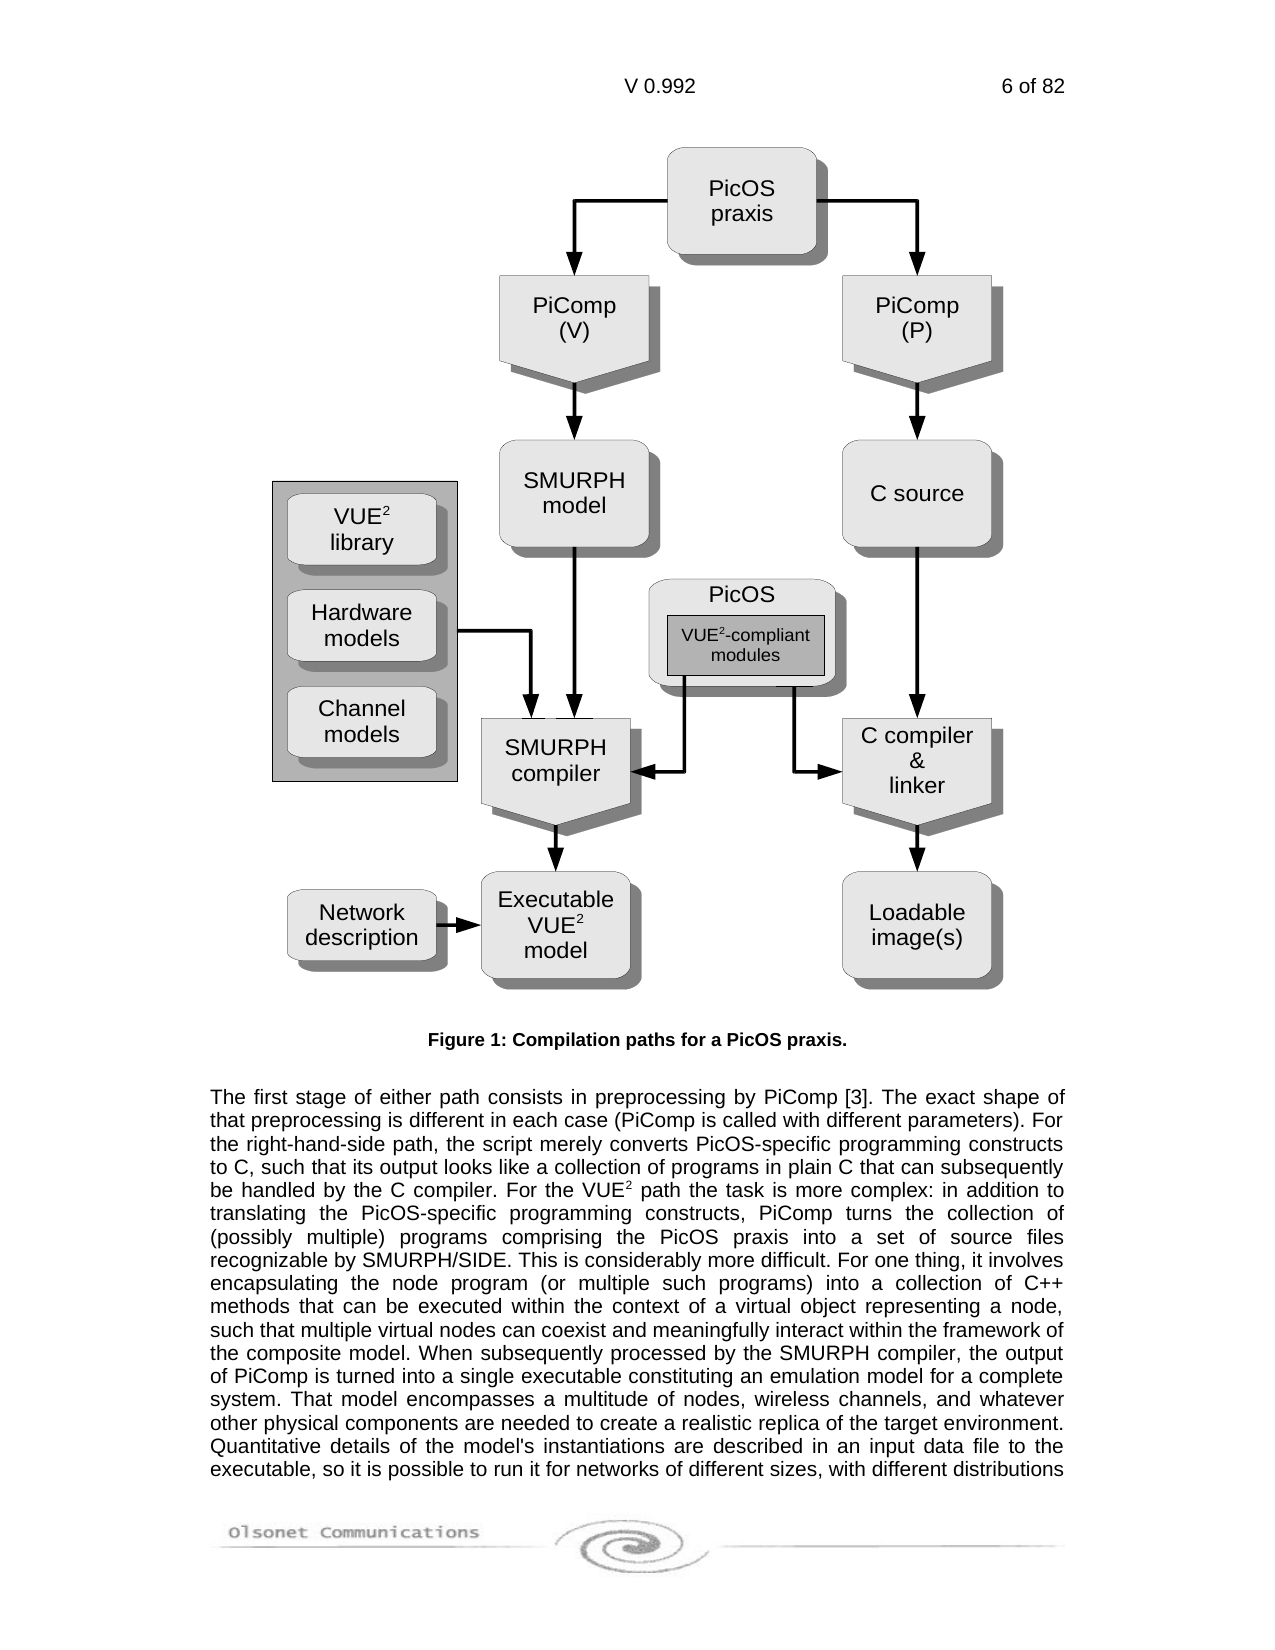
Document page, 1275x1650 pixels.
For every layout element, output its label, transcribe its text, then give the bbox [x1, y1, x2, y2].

picture [210, 1504, 1065, 1596]
text Figure 1: Compilation paths for a PicOS praxis. [265, 1030, 1010, 1051]
text The first stage of either path consists in preprocessing by PiComp [3]. The exact shape of that preprocessing is different in each case (PiComp is called with different parameters). For the right-hand-side path, the script merely converts PicOS-specific programming constructs to C, such that its output looks like a collection of programs in plain C that can subsequently be handled by the C compiler. For the VUE2 path the task is more complex: in addition to translating the PicOS-specific programming constructs, PiComp turns the collection of (possibly multiple) programs comprising the PicOS praxis into a set of source files recognizable by SMURPH/SIDE. This is considerably more difficult. For one thing, it involves encapsulating the node program (or multiple such programs) into a collection of C++ methods that can be executed within the context of a virtual object representing a node, such that multiple virtual nodes can coexist and meaningfully interact within the framework of the composite model. When subsequently processed by the SMURPH compiler, the output of PiComp is turned into a single executable constituting an emulation model for a complete system. That model encompasses a multitude of nodes, wireless channels, and whatever other physical components are needed to create a realistic replica of the target environment. Quantitative details of the model's instantiations are described in an input data file to the executable, so it is possible to run it for networks of different sizes, with different distributions [210, 1086, 1065, 1481]
